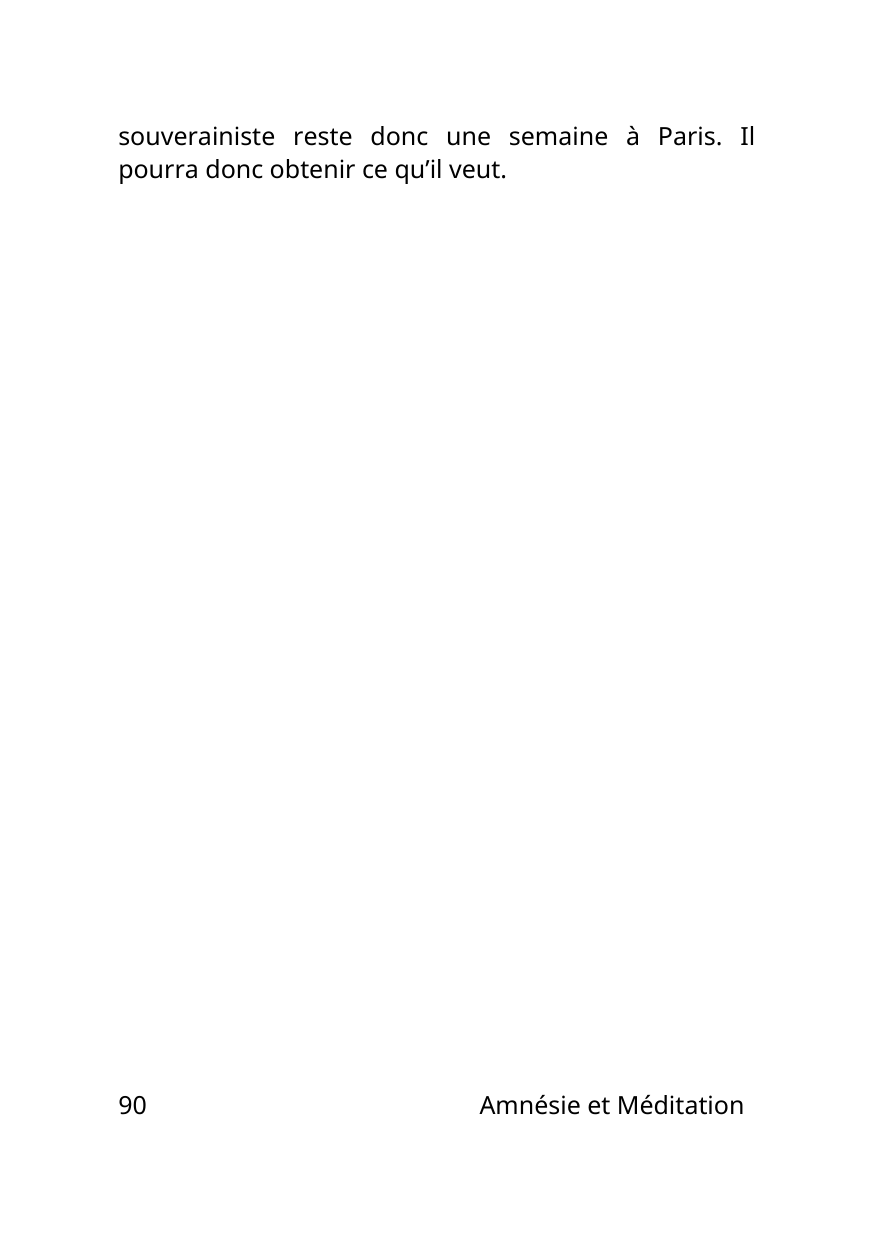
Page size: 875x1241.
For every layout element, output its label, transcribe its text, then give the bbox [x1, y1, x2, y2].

text souverainiste reste donc une semaine à Paris. Il pourra donc obtenir ce qu’il veut. [118, 118, 756, 186]
